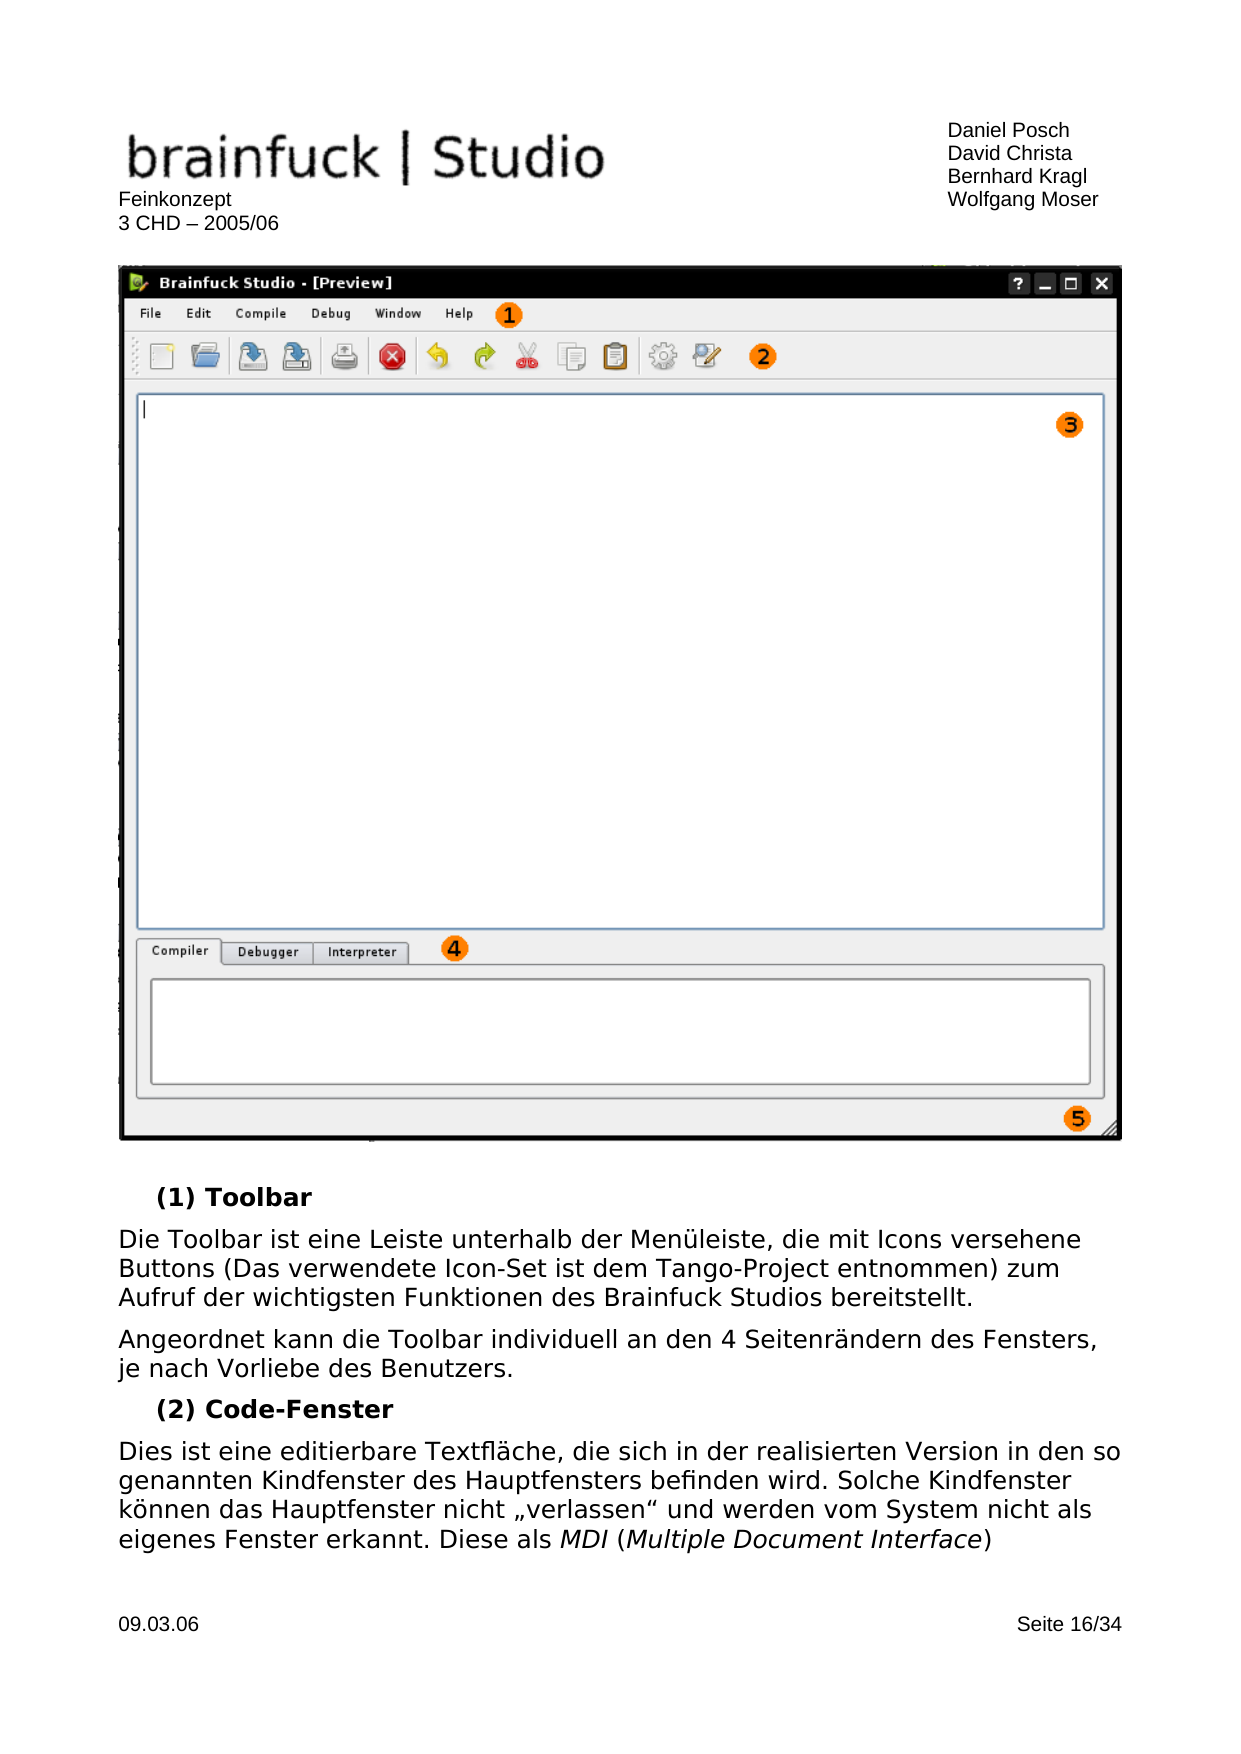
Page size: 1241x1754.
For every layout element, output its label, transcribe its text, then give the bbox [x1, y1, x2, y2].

text Die Toolbar ist eine Leiste unterhalb der Menüleiste, die mit Icons versehene Buttons (Das verwendete Icon-Set ist dem Tango-Project entnommen) zum Aufruf der wichtigsten Funktionen des Brainfuck Studios bereitstellt. [118, 1225, 1122, 1312]
text Angeordnet kann die Toolbar individuell an den 4 Seitenrändern des Fensters, je nach Vorliebe des Benutzers. [118, 1325, 1122, 1383]
picture [118, 265, 1122, 1142]
list Toolbar [156, 1183, 1122, 1212]
text Dies ist eine editierbare Textfläche, die sich in der realisierten Version in den so genannten Kindfenster des Hauptfensters befinden wird. Solche Kindfenster können das Hauptfenster nicht „verlassen“ und werden vom System nicht als eigenes Fenster erkannt. Diese als MDI (Multiple Document Interface) [118, 1437, 1122, 1554]
picture [118, 118, 609, 187]
list Code-Fenster [156, 1396, 1122, 1425]
